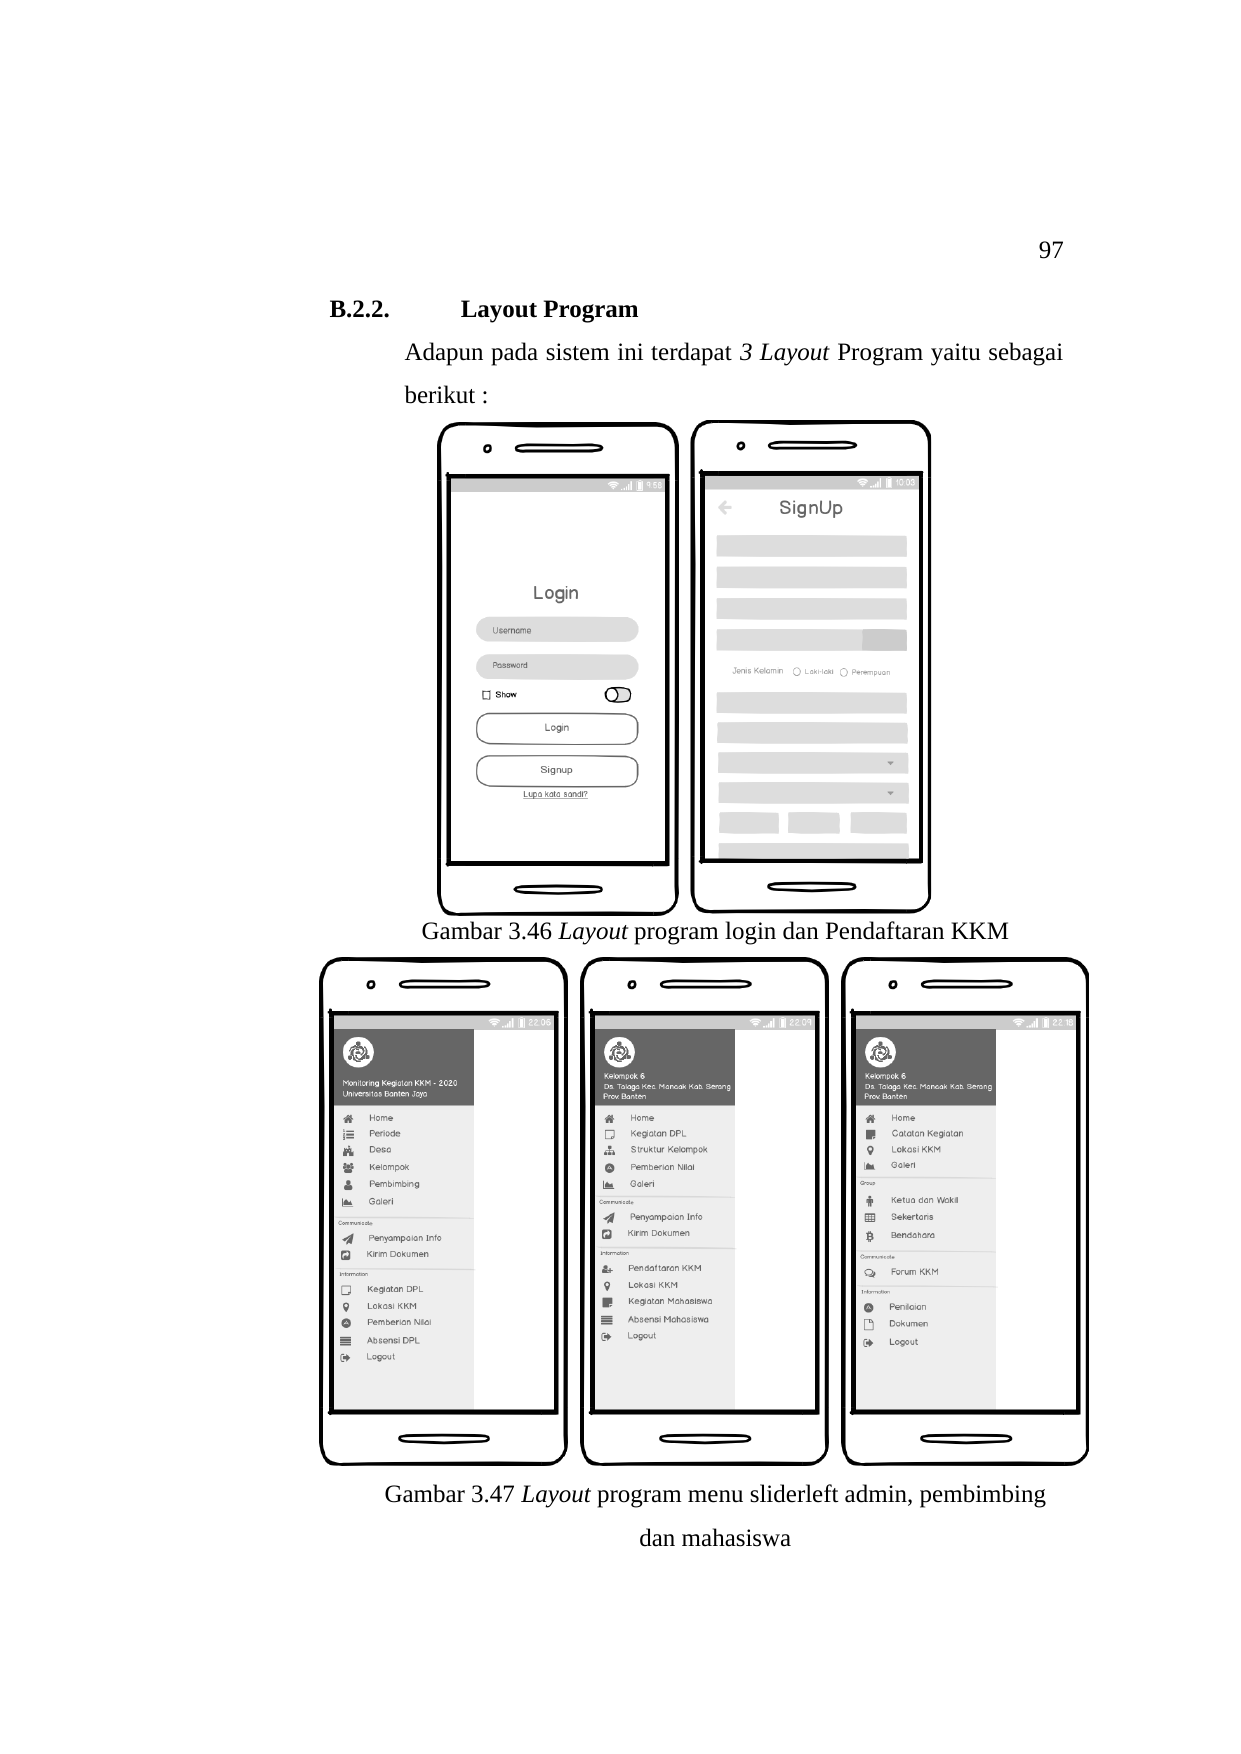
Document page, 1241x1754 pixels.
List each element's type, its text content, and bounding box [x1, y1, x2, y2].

picture [318, 957, 1089, 1466]
text Gambar 3.46 Layout program login dan Pendaftaran KKM [367, 916, 1063, 944]
list Layout Program [329, 294, 1063, 322]
text Adapun pada sistem ini terdapat 3 Layout Program yaitu sebagai berikut : [404, 337, 1063, 409]
text Gambar 3.47 Layout program menu sliderleft admin, pembimbing dan mahasiswa [367, 1466, 1063, 1551]
picture [436, 420, 932, 916]
